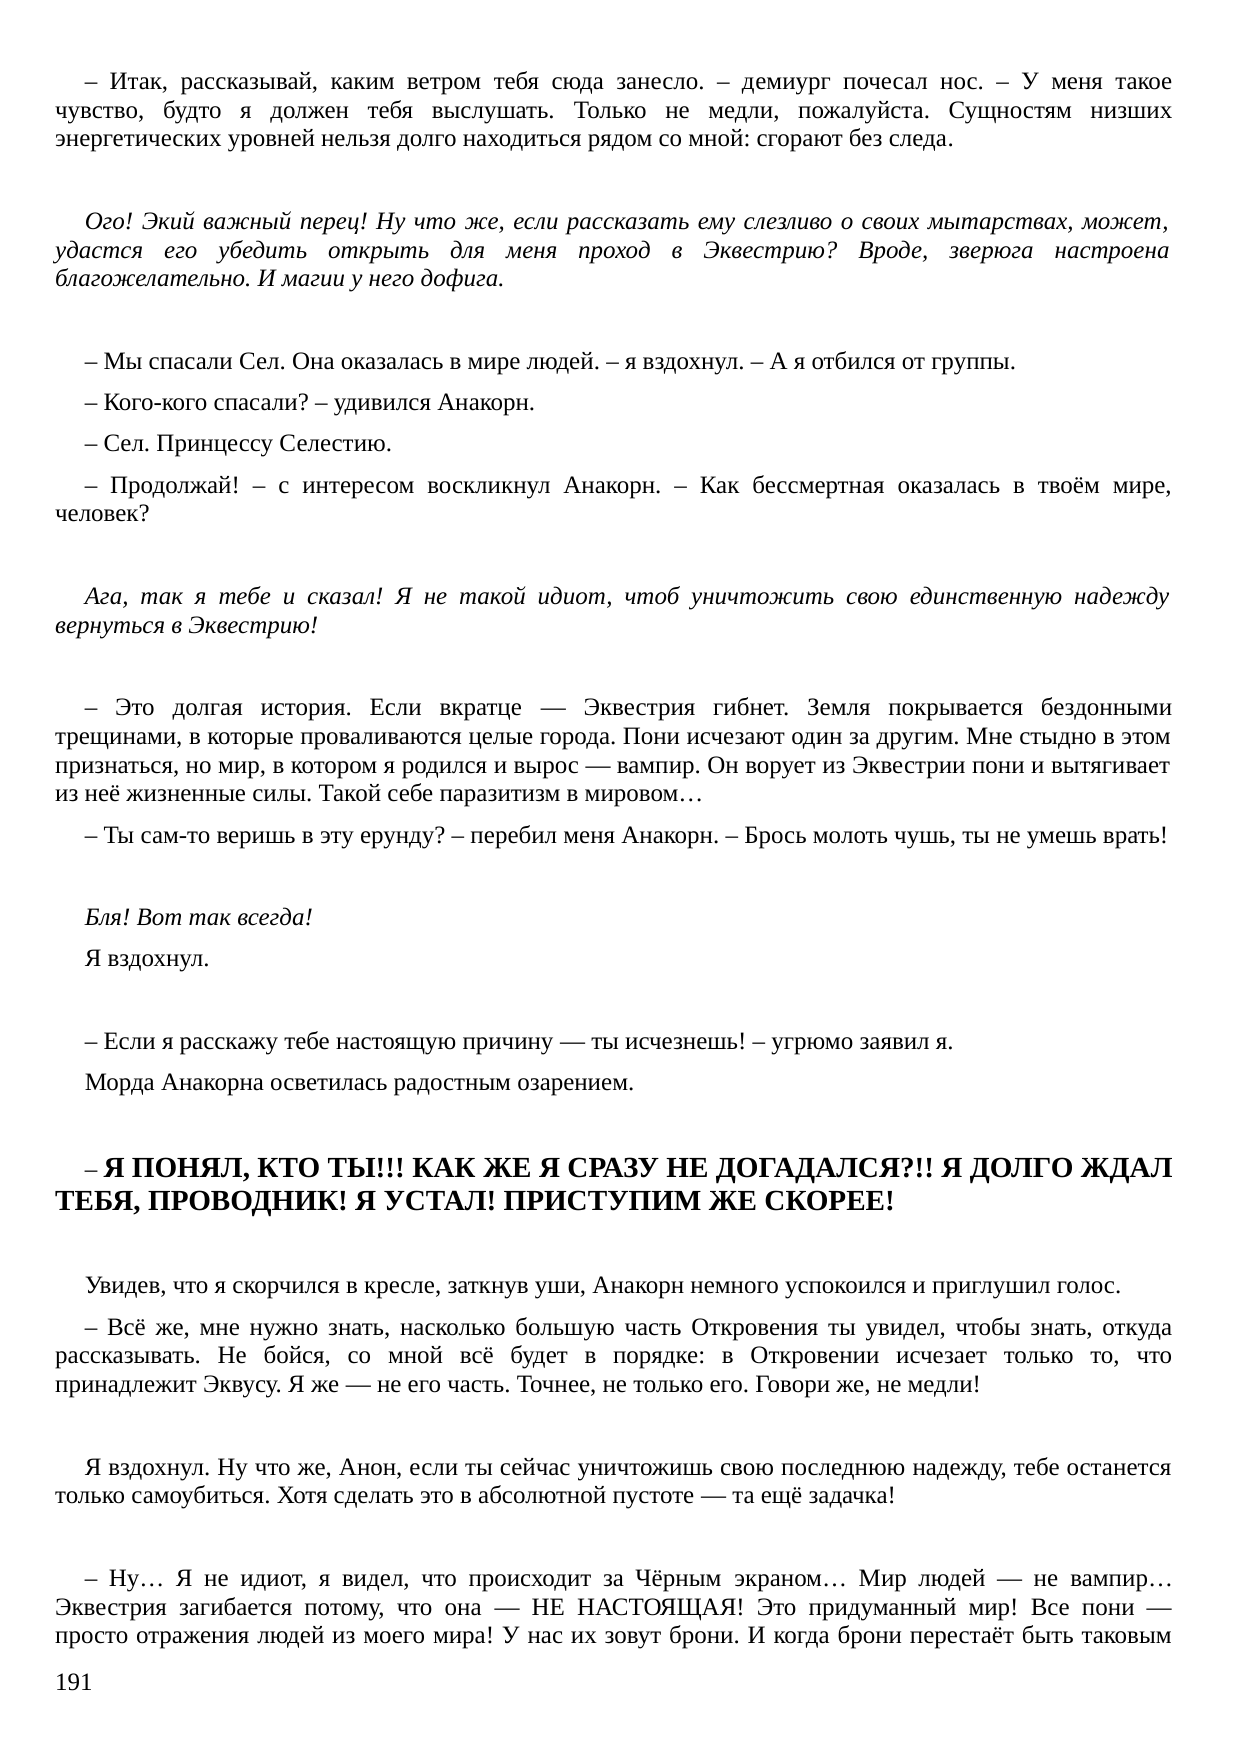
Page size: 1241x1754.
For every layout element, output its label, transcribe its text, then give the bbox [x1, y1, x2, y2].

text – Кого-кого спасали? – удивился Анакорн. [55, 387, 1173, 416]
text – Если я расскажу тебе настоящую причину — ты исчезнешь! – угрюмо заявил я. [55, 1026, 1173, 1055]
text Бля! Вот так всегда! [55, 902, 1173, 931]
text – Ты сам-то веришь в эту ерунду? – перебил меня Анакорн. – Брось молоть чушь, ты не умешь врать! [55, 820, 1173, 848]
text Ага, так я тебе и сказал! Я не такой идиот, чтоб уничтожить свою единственную надежду вернуться в Эквестрию! [55, 581, 1173, 638]
text Морда Анакорна осветилась радостным озарением. [55, 1067, 1173, 1096]
text – Всё же, мне нужно знать, насколько большую часть Откровения ты увидел, чтобы знать, откуда рассказывать. Не бойся, со мной всё будет в порядке: в Откровении исчезает только то, что принадлежит Эквусу. Я же — не его часть. Точнее, не только его. Говори же, не медли! [55, 1312, 1173, 1398]
text – Я ПОНЯЛ, КТО ТЫ!!! КАК ЖЕ Я СРАЗУ НЕ ДОГАДАЛСЯ?!! Я ДОЛГО ЖДАЛ ТЕБЯ, ПРОВОДНИК! Я УСТАЛ! ПРИСТУПИМ ЖЕ СКОРЕЕ! [55, 1150, 1173, 1217]
text – Ну… Я не идиот, я видел, что происходит за Чёрным экраном… Мир людей — не вампир… Эквестрия загибается потому, что она — НЕ НАСТОЯЩАЯ! Это придуманный мир! Все пони — просто отражения людей из моего мира! У нас их зовут брони. И когда брони перестаёт быть таковым [55, 1563, 1173, 1649]
text – Это долгая история. Если вкратце — Эквестрия гибнет. Земля покрывается бездонными трещинами, в которые проваливаются целые города. Пони исчезают один за другим. Мне стыдно в этом признаться, но мир, в котором я родился и вырос — вампир. Он ворует из Эквестрии пони и вытягивает из неё жизненные силы. Такой себе паразитизм в мировом… [55, 692, 1173, 807]
text Я вздохнул. Ну что же, Анон, если ты сейчас уничтожишь свою последнюю надежду, тебе останется только самоубиться. Хотя сделать это в абсолютной пустоте — та ещё задачка! [55, 1452, 1173, 1509]
text – Итак, рассказывай, каким ветром тебя сюда занесло. – демиург почесал нос. – У меня такое чувство, будто я должен тебя выслушать. Только не медли, пожалуйста. Сущностям низших энергетических уровней нельзя долго находиться рядом со мной: сгорают без следа. [55, 66, 1173, 152]
text Увидев, что я скорчился в кресле, заткнув уши, Анакорн немного успокоился и приглушил голос. [55, 1271, 1173, 1299]
text Ого! Экий важный перец! Ну что же, если рассказать ему слезливо о своих мытарствах, может, удастся его убедить открыть для меня проход в Эквестрию? Вроде, зверюга настроена благожелательно. И магии у него дофига. [55, 206, 1173, 292]
text – Мы спасали Сел. Она оказалась в мире людей. – я вздохнул. – А я отбился от группы. [55, 346, 1173, 375]
text – Продолжай! – с интересом воскликнул Анакорн. – Как бессмертная оказалась в твоём мире, человек? [55, 470, 1173, 527]
text Я вздохнул. [55, 943, 1173, 972]
text – Сел. Принцессу Селестию. [55, 428, 1173, 457]
